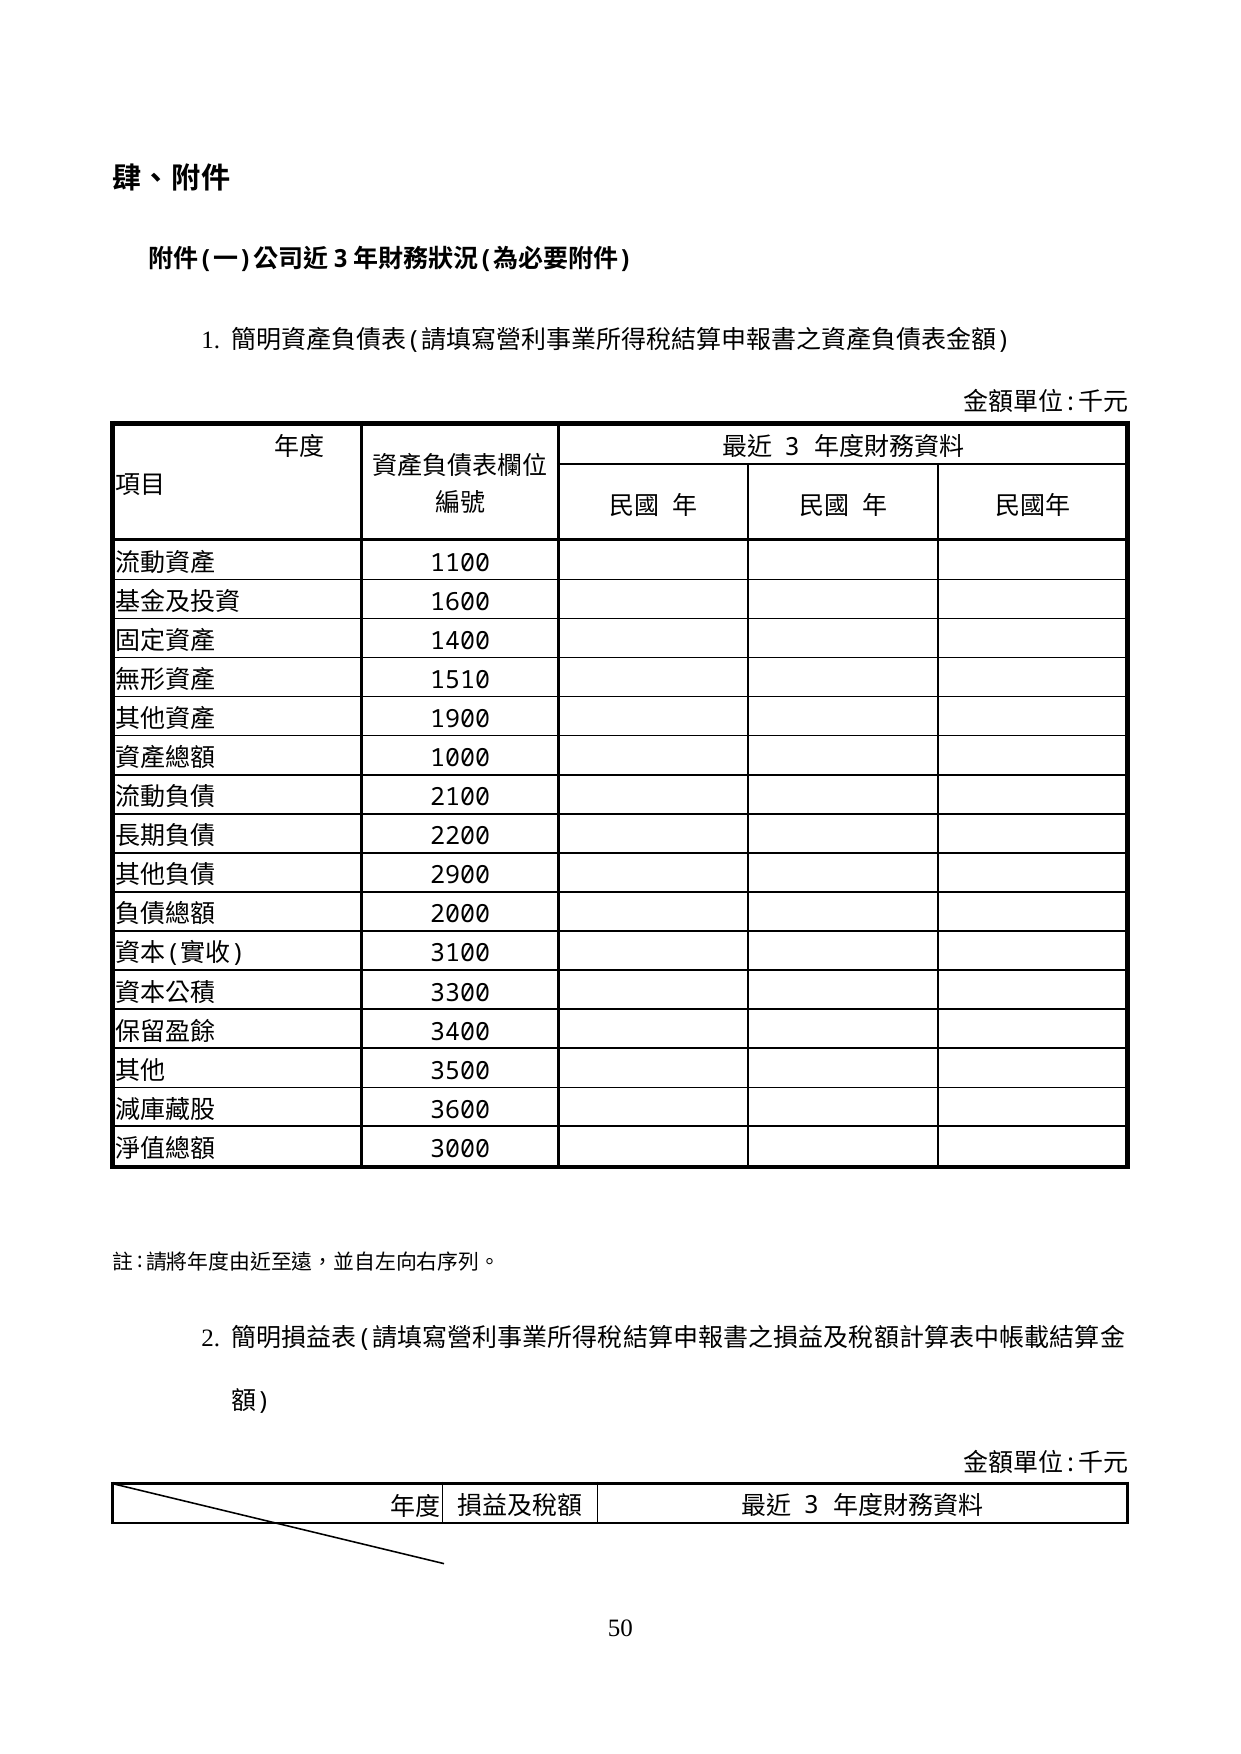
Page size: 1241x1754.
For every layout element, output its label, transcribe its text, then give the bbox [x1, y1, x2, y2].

table_cell 3600 [363, 1088, 557, 1125]
table_cell [749, 658, 937, 696]
table_cell [560, 932, 747, 969]
table_cell [939, 697, 1125, 735]
table_cell 資本(實收) [115, 932, 360, 969]
table_cell [749, 580, 937, 618]
table_cell [939, 580, 1125, 618]
table_header 損益及稅額 [443, 1485, 597, 1522]
table_cell [939, 1010, 1125, 1047]
table_cell [560, 541, 747, 578]
text 註:請將年度由近至遠，並自左向右序列。 [112, 1169, 1128, 1294]
table_cell 資產總額 [115, 736, 360, 774]
table_cell [939, 541, 1125, 578]
text 金額單位:千元 [112, 358, 1128, 421]
table_cell 1900 [363, 697, 557, 735]
table_cell [560, 1127, 747, 1164]
table_cell 其他負債 [115, 854, 360, 891]
text 金額單位:千元 [112, 1419, 1128, 1482]
table_cell 長期負債 [115, 815, 360, 852]
table_cell [560, 1010, 747, 1047]
table_cell 3000 [363, 1127, 557, 1164]
table_cell 減庫藏股 [115, 1088, 360, 1125]
table_header 年度 項目 [115, 426, 360, 538]
table_cell [749, 932, 937, 969]
table_cell 民國 年 [749, 465, 937, 538]
table_cell [749, 1088, 937, 1125]
table_cell [939, 854, 1125, 891]
table_cell [749, 776, 937, 813]
table_cell [560, 1049, 747, 1086]
table_cell 3500 [363, 1049, 557, 1086]
table_cell [749, 697, 937, 735]
table_header 年度 [126, 1485, 442, 1522]
table_cell [560, 815, 747, 852]
table_cell [749, 1049, 937, 1086]
table_cell [749, 971, 937, 1008]
table_cell 1600 [363, 580, 557, 618]
table_cell [560, 580, 747, 618]
table_cell [939, 1049, 1125, 1086]
table_cell [749, 736, 937, 774]
table_cell 1100 [363, 541, 557, 578]
table_cell [939, 776, 1125, 813]
table_cell [749, 893, 937, 930]
table_cell 1000 [363, 736, 557, 774]
table_cell 淨值總額 [115, 1127, 360, 1164]
table_cell 2100 [363, 776, 557, 813]
table_cell 2200 [363, 815, 557, 852]
table_cell [939, 932, 1125, 969]
table_cell 資本公積 [115, 971, 360, 1008]
table_cell [749, 854, 937, 891]
table_cell [939, 971, 1125, 1008]
table_cell [560, 697, 747, 735]
table_cell [939, 658, 1125, 696]
table_cell 保留盈餘 [115, 1010, 360, 1047]
list 附件 [112, 158, 1103, 196]
text 附件(一)公司近3年財務狀況(為必要附件) [148, 214, 1128, 277]
table_cell [749, 619, 937, 657]
table_cell 1400 [363, 619, 557, 657]
table_header 資產負債表欄位編號 [363, 426, 557, 538]
table_cell [749, 815, 937, 852]
table_cell [939, 736, 1125, 774]
table_cell 其他資產 [115, 697, 360, 735]
table_cell 基金及投資 [115, 580, 360, 618]
table_cell 2900 [363, 854, 557, 891]
table_header 最近 3 年度財務資料 [560, 426, 1125, 463]
table_cell [560, 658, 747, 696]
table_cell [560, 736, 747, 774]
table_cell 其他 [115, 1049, 360, 1086]
table_cell [939, 619, 1125, 657]
table_cell [939, 1088, 1125, 1125]
table_cell [749, 1127, 937, 1164]
table_cell [560, 893, 747, 930]
table_cell 3100 [363, 932, 557, 969]
table_cell 負債總額 [115, 893, 360, 930]
table_cell [560, 854, 747, 891]
list 簡明資產負債表(請填寫營利事業所得稅結算申報書之資產負債表金額) [201, 296, 1128, 358]
table_cell 流動資產 [115, 541, 360, 578]
table_cell 3400 [363, 1010, 557, 1047]
table_cell 民國年 [939, 465, 1125, 538]
table_cell [560, 1088, 747, 1125]
table_cell [939, 893, 1125, 930]
table_cell [939, 1127, 1125, 1164]
table_cell 3300 [363, 971, 557, 1008]
table_header [114, 1486, 263, 1522]
table_cell [749, 1010, 937, 1047]
table_cell [560, 971, 747, 1008]
table_cell 固定資產 [115, 619, 360, 657]
table_cell 2000 [363, 893, 557, 930]
table_cell 無形資產 [115, 658, 360, 696]
table_cell [749, 541, 937, 578]
table_header 最近 3 年度財務資料 [598, 1485, 1126, 1522]
table_cell 1510 [363, 658, 557, 696]
table_cell [560, 619, 747, 657]
list 簡明損益表(請填寫營利事業所得稅結算申報書之損益及稅額計算表中帳載結算金額) [201, 1294, 1128, 1419]
table_cell 民國 年 [560, 465, 747, 538]
table_cell [939, 815, 1125, 852]
table_cell 流動負債 [115, 776, 360, 813]
table_cell [560, 776, 747, 813]
